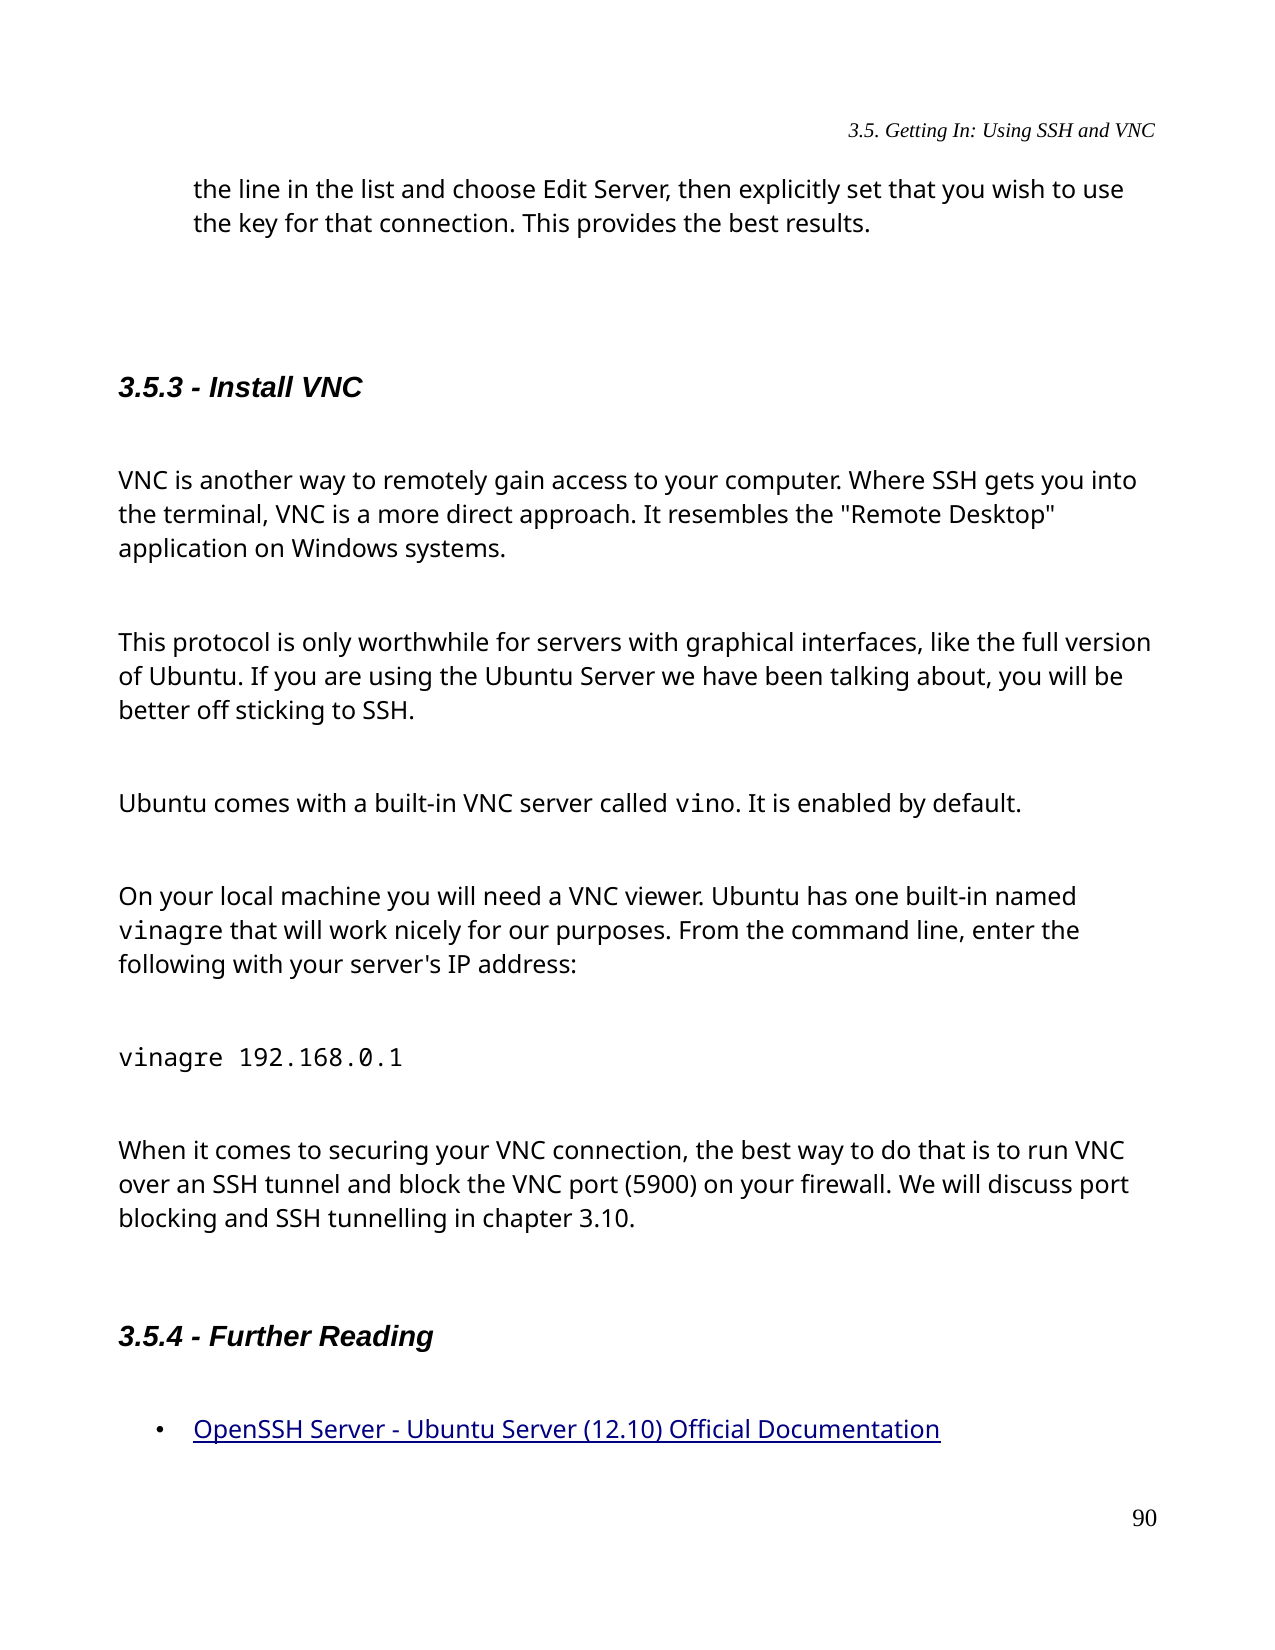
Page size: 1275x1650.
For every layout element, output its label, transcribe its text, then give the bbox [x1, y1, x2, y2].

subtitle 3.5.3 - Install VNC [118, 370, 1157, 404]
text vinagre 192.168.0.1 [118, 1040, 1157, 1074]
text On your local machine you will need a VNC viewer. Ubuntu has one built-in named vinagre that will work nicely for our purposes. From the command line, enter the following with your server's IP address: [118, 879, 1157, 981]
text When it comes to securing your VNC connection, the best way to do that is to run VNC over an SSH tunnel and block the VNC port (5900) on your firewall. We will discuss port blocking and SSH tunnelling in chapter 3.10. [118, 1133, 1157, 1235]
subtitle 3.5.4 - Further Reading [118, 1319, 1157, 1353]
text This protocol is only worthwhile for servers with graphical interfaces, like the full version of Ubuntu. If you are using the Ubuntu Server we have been talking about, you will be better off sticking to SSH. [118, 624, 1157, 726]
list the line in the list and choose Edit Server, then explicitly set that you wish to use the key for that connection. This provides the best results. [156, 172, 1157, 240]
text VNC is another way to remotely gain access to your computer. Where SSH gets you into the terminal, VNC is a more direct approach. It resembles the "Remote Desktop" application on Windows systems. [118, 463, 1157, 565]
list OpenSSH Server - Ubuntu Server (12.10) Official Documentation [156, 1412, 1157, 1446]
text Ubuntu comes with a built-in VNC server called vino. It is enabled by default. [118, 786, 1157, 819]
